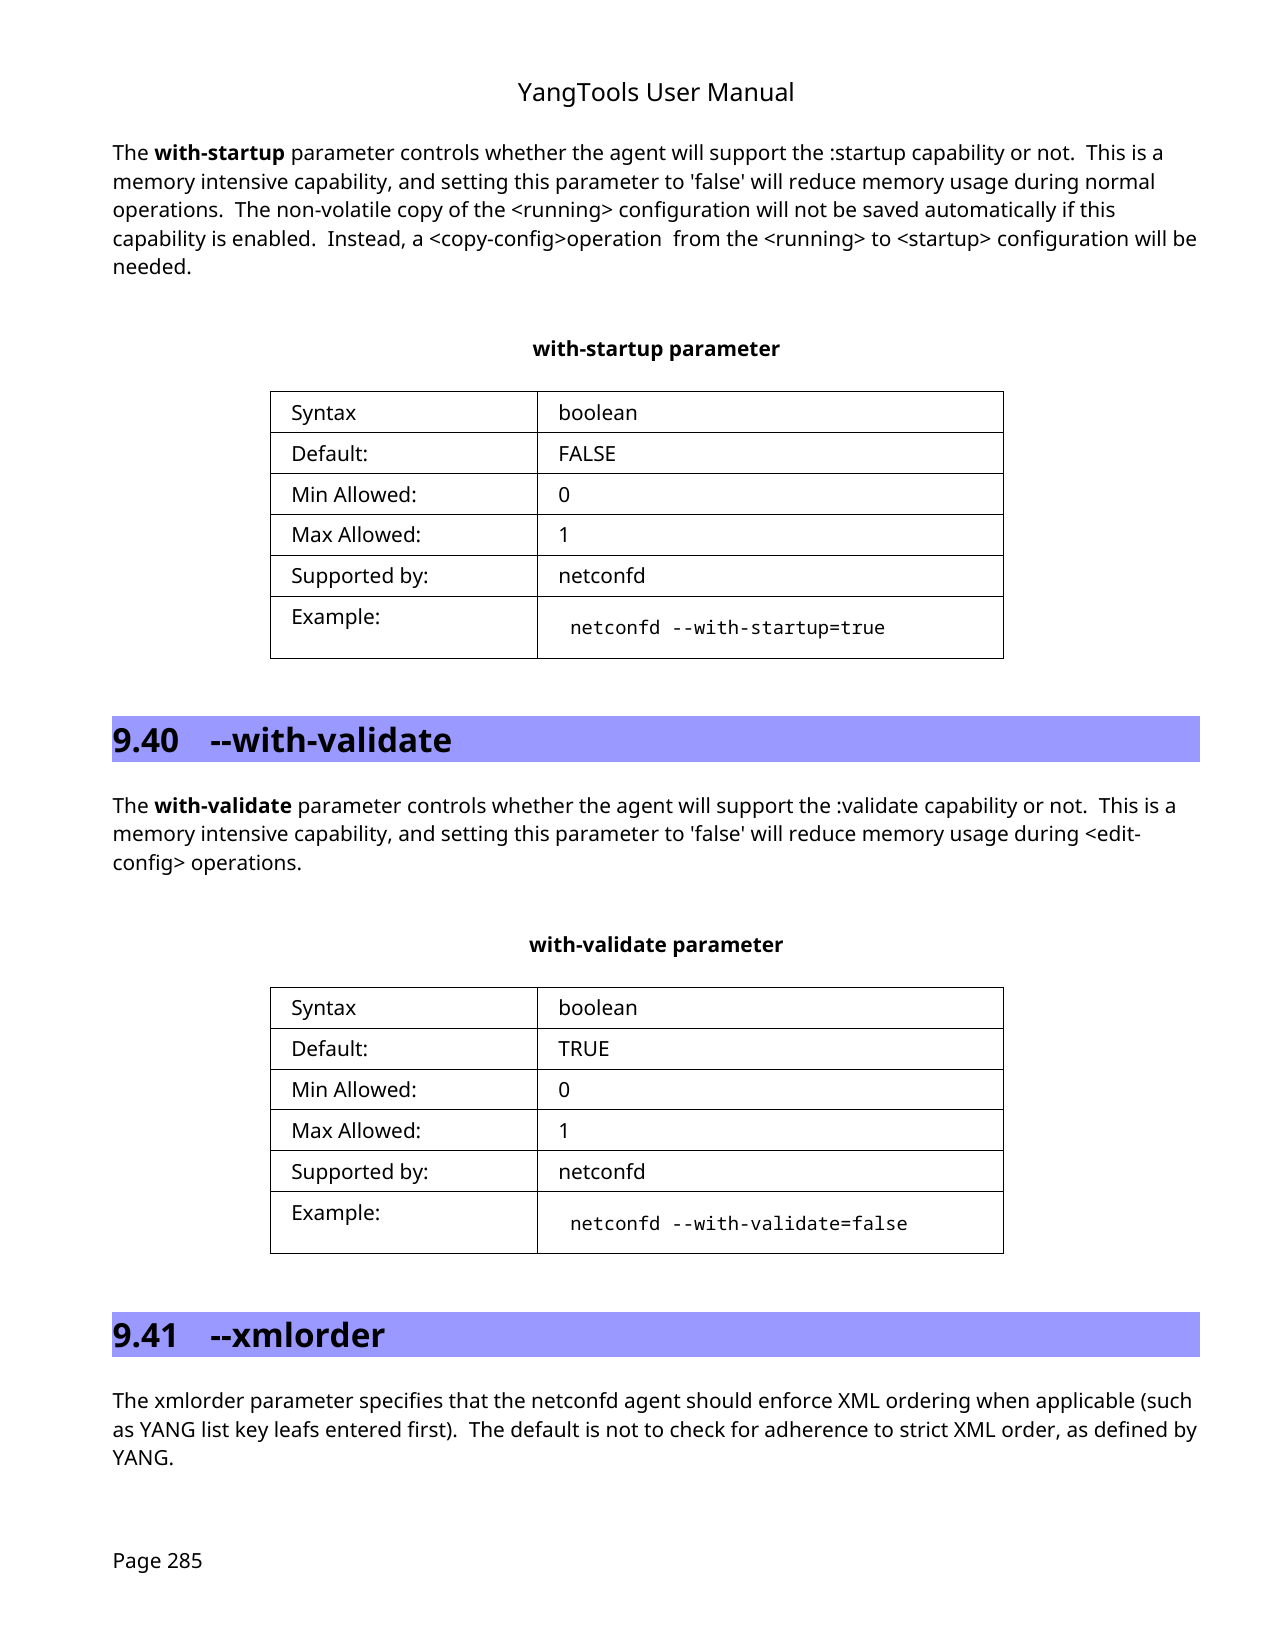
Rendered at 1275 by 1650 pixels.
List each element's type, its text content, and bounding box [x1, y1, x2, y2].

table_cell FALSE [538, 433, 1003, 473]
table_cell netconfd [538, 1151, 1003, 1191]
table_header Syntax [271, 392, 537, 432]
table_cell Max Allowed: [271, 1110, 537, 1150]
table_cell Default: [271, 433, 537, 473]
subtitle --with-validate [112, 716, 1200, 762]
table_cell 0 [538, 1070, 1003, 1109]
table_cell netconfd [538, 556, 1003, 596]
table_cell netconfd --with-startup=true [538, 597, 1003, 658]
subtitle --xmlorder [112, 1312, 1200, 1357]
table_cell netconfd --with-validate=false [538, 1192, 1003, 1253]
table_cell Max Allowed: [271, 515, 537, 555]
table_cell Default: [271, 1029, 537, 1068]
table_cell Min Allowed: [271, 474, 537, 514]
text The with-validate parameter controls whether the agent will support the :validate capability or not. This is a memory intensive capability, and setting this parameter to 'false' will reduce memory usage during <edit-config> operations. [112, 791, 1200, 876]
subtitle with-validate parameter [127, 930, 1185, 958]
table_header Syntax [271, 988, 537, 1027]
table_cell 0 [538, 474, 1003, 514]
table_cell Supported by: [271, 556, 537, 596]
table_cell Example: [271, 597, 537, 658]
subtitle with-startup parameter [127, 334, 1185, 363]
table_cell Supported by: [271, 1151, 537, 1191]
table_cell TRUE [538, 1029, 1003, 1068]
table_cell Min Allowed: [271, 1070, 537, 1109]
table_header boolean [538, 988, 1003, 1027]
text The with-startup parameter controls whether the agent will support the :startup capability or not. This is a memory intensive capability, and setting this parameter to 'false' will reduce memory usage during normal operations. The non-volatile copy of the <running> configuration will not be saved automatically if this capability is enabled. Instead, a <copy-config>operation from the <running> to <startup> configuration will be needed. [112, 138, 1200, 281]
text The xmlorder parameter specifies that the netconfd agent should enforce XML ordering when applicable (such as YANG list key leafs entered first). The default is not to check for adherence to strict XML order, as defined by YANG. [112, 1386, 1200, 1472]
table_cell Example: [271, 1192, 537, 1253]
table_cell 1 [538, 515, 1003, 555]
table_header boolean [538, 392, 1003, 432]
table_cell 1 [538, 1110, 1003, 1150]
